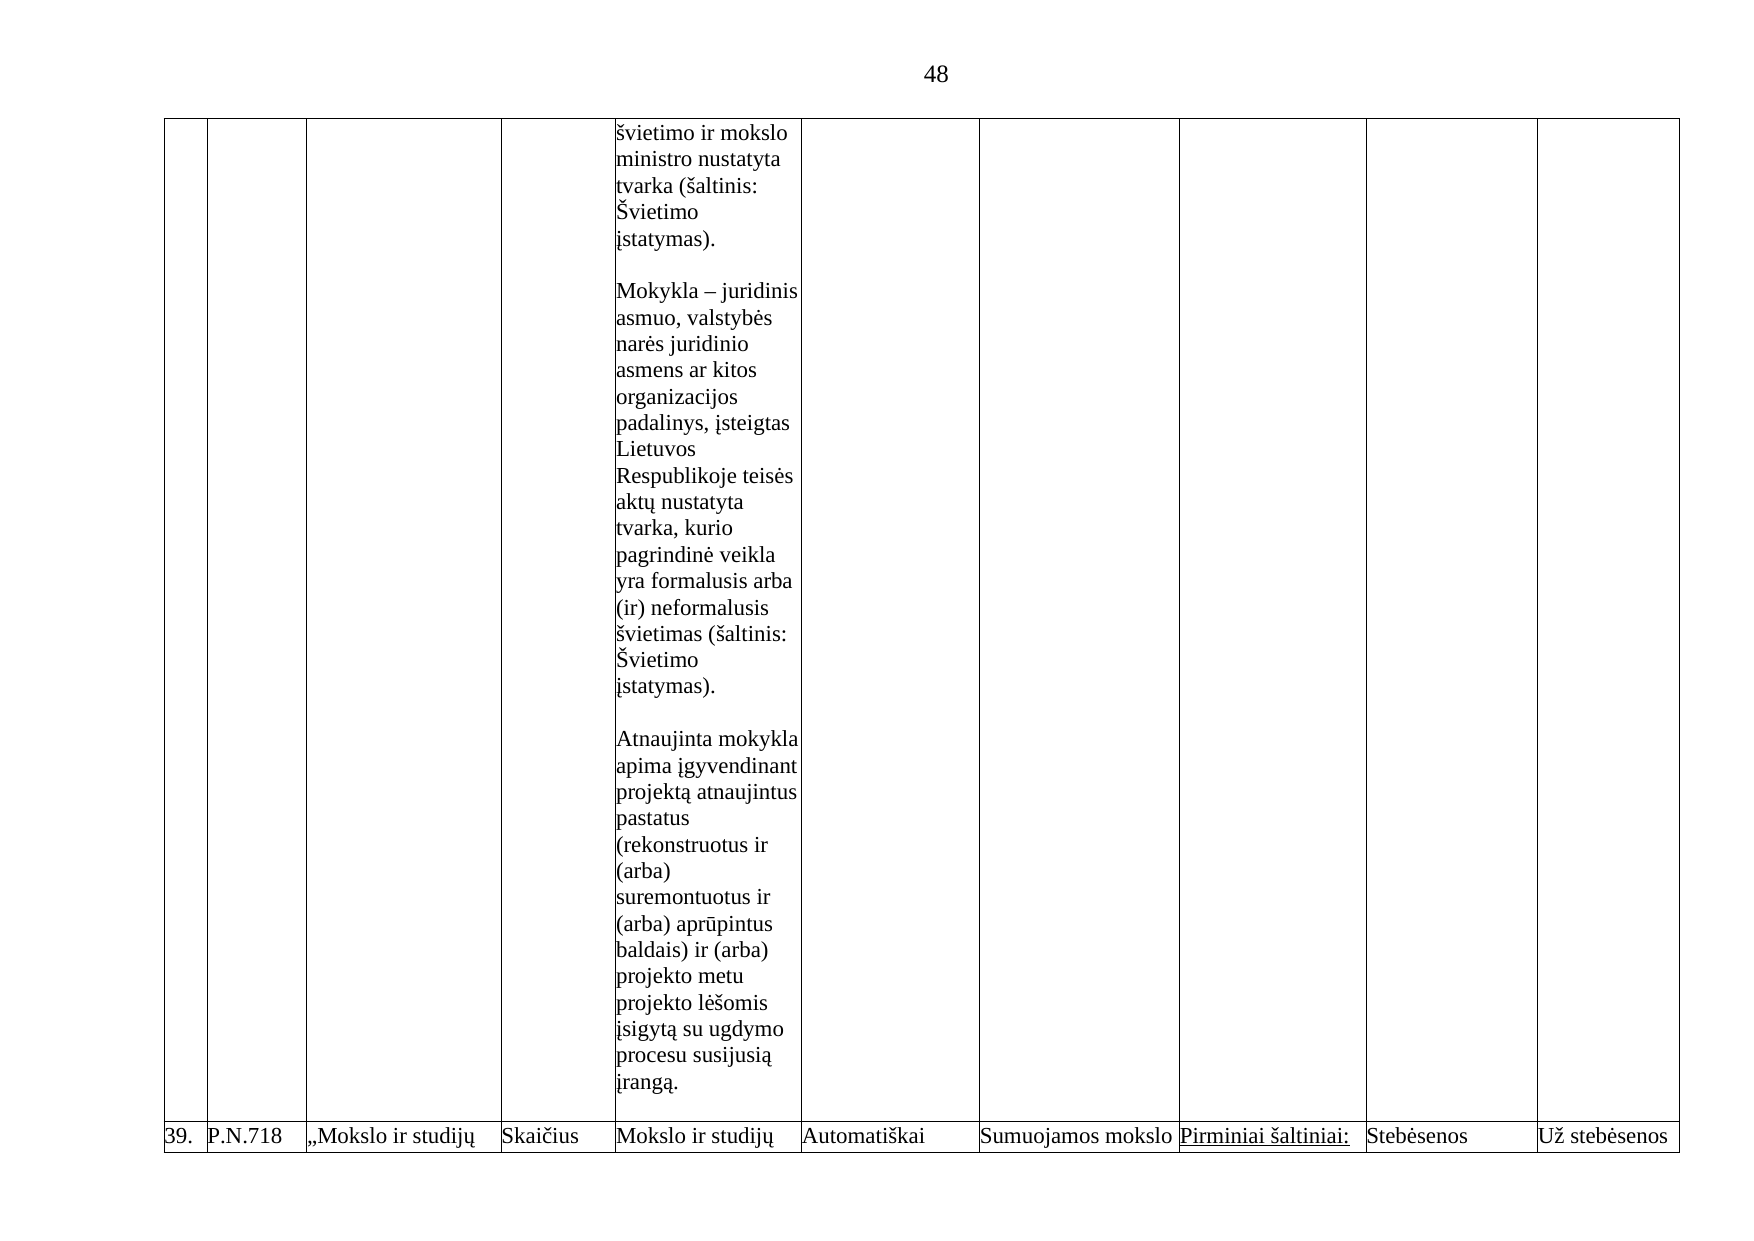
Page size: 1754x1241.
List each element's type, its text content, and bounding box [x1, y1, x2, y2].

table_cell [208, 119, 306, 1121]
table_cell [307, 119, 501, 1121]
table_cell [980, 119, 1179, 1121]
table_cell [1367, 119, 1537, 1121]
table_cell Pirminiai šaltiniai: [1180, 1122, 1366, 1152]
table_cell Stebėsenos [1367, 1122, 1537, 1152]
table_cell Skaičius [502, 1122, 615, 1152]
table_cell [1180, 119, 1366, 1121]
table_cell „Mokslo ir studijų [307, 1122, 501, 1152]
table_cell 39. [165, 1122, 207, 1152]
table_cell Automatiškai [802, 1122, 979, 1152]
table_cell Už stebėsenos [1538, 1122, 1679, 1152]
table_cell švietimo ir mokslo ministro nustatyta tvarka (šaltinis: Švietimo įstatymas). Mokykla – juridinis asmuo, valstybės narės juridinio asmens ar kitos organizacijos padalinys, įsteigtas Lietuvos Respublikoje teisės aktų nustatyta tvarka, kurio pagrindinė veikla yra formalusis arba (ir) neformalusis švietimas (šaltinis: Švietimo įstatymas). Atnaujinta mokykla apima įgyvendinant projektą atnaujintus pastatus (rekonstruotus ir (arba) suremontuotus ir (arba) aprūpintus baldais) ir (arba) projekto metu projekto lėšomis įsigytą su ugdymo procesu susijusią įrangą. [616, 119, 801, 1121]
table_cell P.N.718 [208, 1122, 306, 1152]
table_cell [165, 119, 207, 1121]
table_cell [1538, 119, 1679, 1121]
table_cell [502, 119, 615, 1121]
table_cell Sumuojamos mokslo [980, 1122, 1179, 1152]
table_cell [802, 119, 979, 1121]
table_cell Mokslo ir studijų [616, 1122, 801, 1152]
